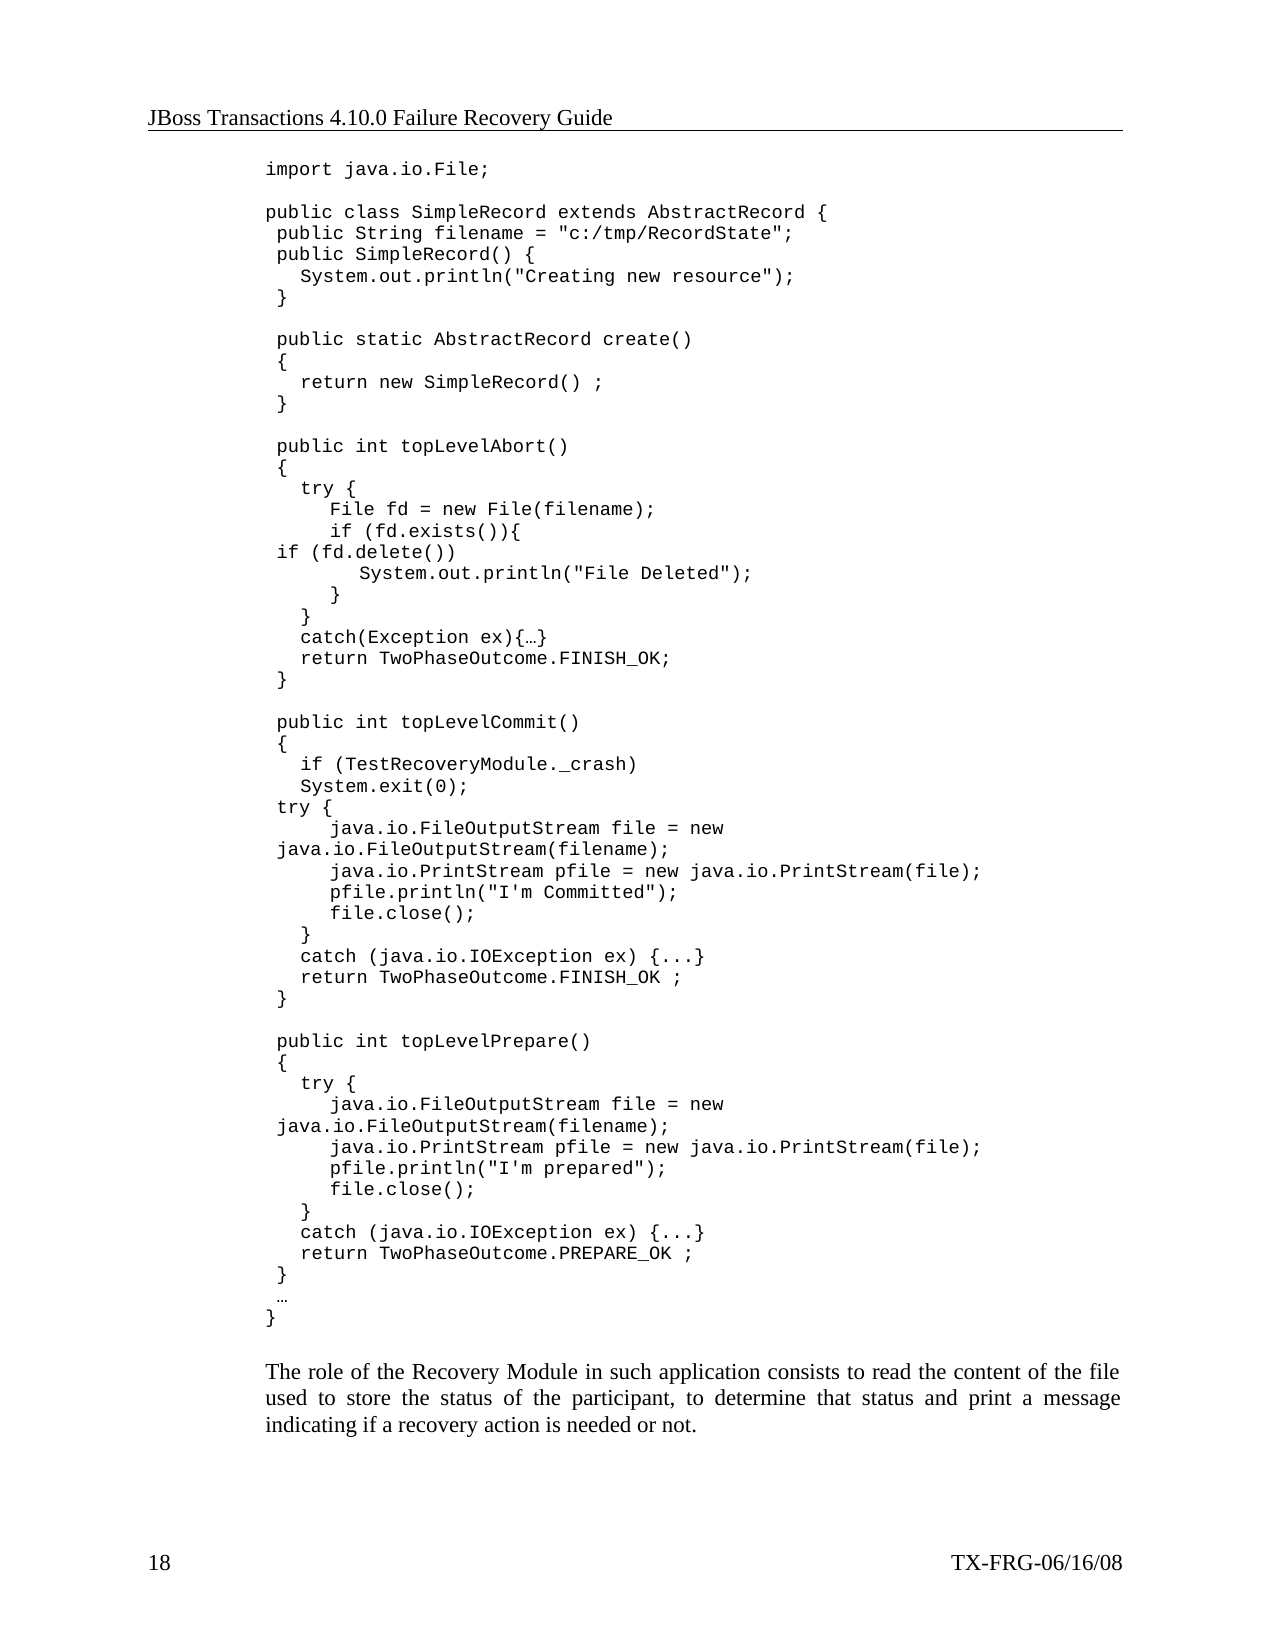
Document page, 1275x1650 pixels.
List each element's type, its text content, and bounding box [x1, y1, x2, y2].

text java.io.FileOutputStream(filename); [265, 1116, 1122, 1138]
text if (TestRecoveryModule._crash) [265, 755, 1122, 776]
text return TwoPhaseOutcome.PREPARE_OK ; [265, 1244, 1122, 1265]
text pfile.println("I'm Committed"); [265, 883, 1122, 904]
text public class SimpleRecord extends AbstractRecord { [265, 203, 1122, 224]
text public int topLevelAbort() [265, 436, 1122, 458]
text } [265, 394, 1122, 415]
text { [265, 1053, 1122, 1074]
text } [265, 925, 1122, 946]
text { [265, 458, 1122, 479]
text System.out.println("File Deleted"); [265, 564, 1122, 585]
text } [265, 1308, 1122, 1329]
text try { [265, 479, 1122, 500]
text The role of the Recovery Module in such application consists to read the content of the file used to store the status of the participant, to determine that status and print a message indicating if a recovery action is needed or not. [265, 1358, 1122, 1437]
text catch(Exception ex){…} [265, 628, 1122, 649]
text file.close(); [265, 904, 1122, 925]
text } [265, 288, 1122, 309]
text java.io.FileOutputStream file = new [265, 1095, 1122, 1116]
text try { [265, 798, 1122, 819]
text pfile.println("I'm prepared"); [265, 1159, 1122, 1180]
text java.io.FileOutputStream(filename); [265, 840, 1122, 861]
text java.io.FileOutputStream file = new [265, 819, 1122, 840]
text try { [265, 1074, 1122, 1095]
text if (fd.exists()){ [265, 521, 1122, 543]
text } [265, 606, 1122, 628]
text java.io.PrintStream pfile = new java.io.PrintStream(file); [265, 1138, 1122, 1159]
text return TwoPhaseOutcome.FINISH_OK; [265, 649, 1122, 670]
text public int topLevelCommit() [265, 713, 1122, 734]
text { [265, 351, 1122, 373]
text } [265, 670, 1122, 691]
text file.close(); [265, 1180, 1122, 1201]
text { [265, 734, 1122, 755]
text return TwoPhaseOutcome.FINISH_OK ; [265, 968, 1122, 989]
text System.out.println("Creating new resource"); [265, 266, 1122, 288]
text catch (java.io.IOException ex) {...} [265, 946, 1122, 968]
text catch (java.io.IOException ex) {...} [265, 1223, 1122, 1244]
text } [265, 1201, 1122, 1223]
text import java.io.File; [265, 160, 1122, 181]
text } [265, 989, 1122, 1010]
text public SimpleRecord() { [265, 245, 1122, 266]
text if (fd.delete()) [265, 543, 1122, 564]
text public static AbstractRecord create() [265, 330, 1122, 351]
text return new SimpleRecord() ; [265, 373, 1122, 394]
text … [265, 1286, 1122, 1308]
text } [265, 585, 1122, 606]
text } [265, 1265, 1122, 1286]
text java.io.PrintStream pfile = new java.io.PrintStream(file); [265, 861, 1122, 883]
text File fd = new File(filename); [265, 500, 1122, 521]
text System.exit(0); [265, 776, 1122, 798]
text public String filename = "c:/tmp/RecordState"; [265, 224, 1122, 245]
text public int topLevelPrepare() [265, 1031, 1122, 1053]
